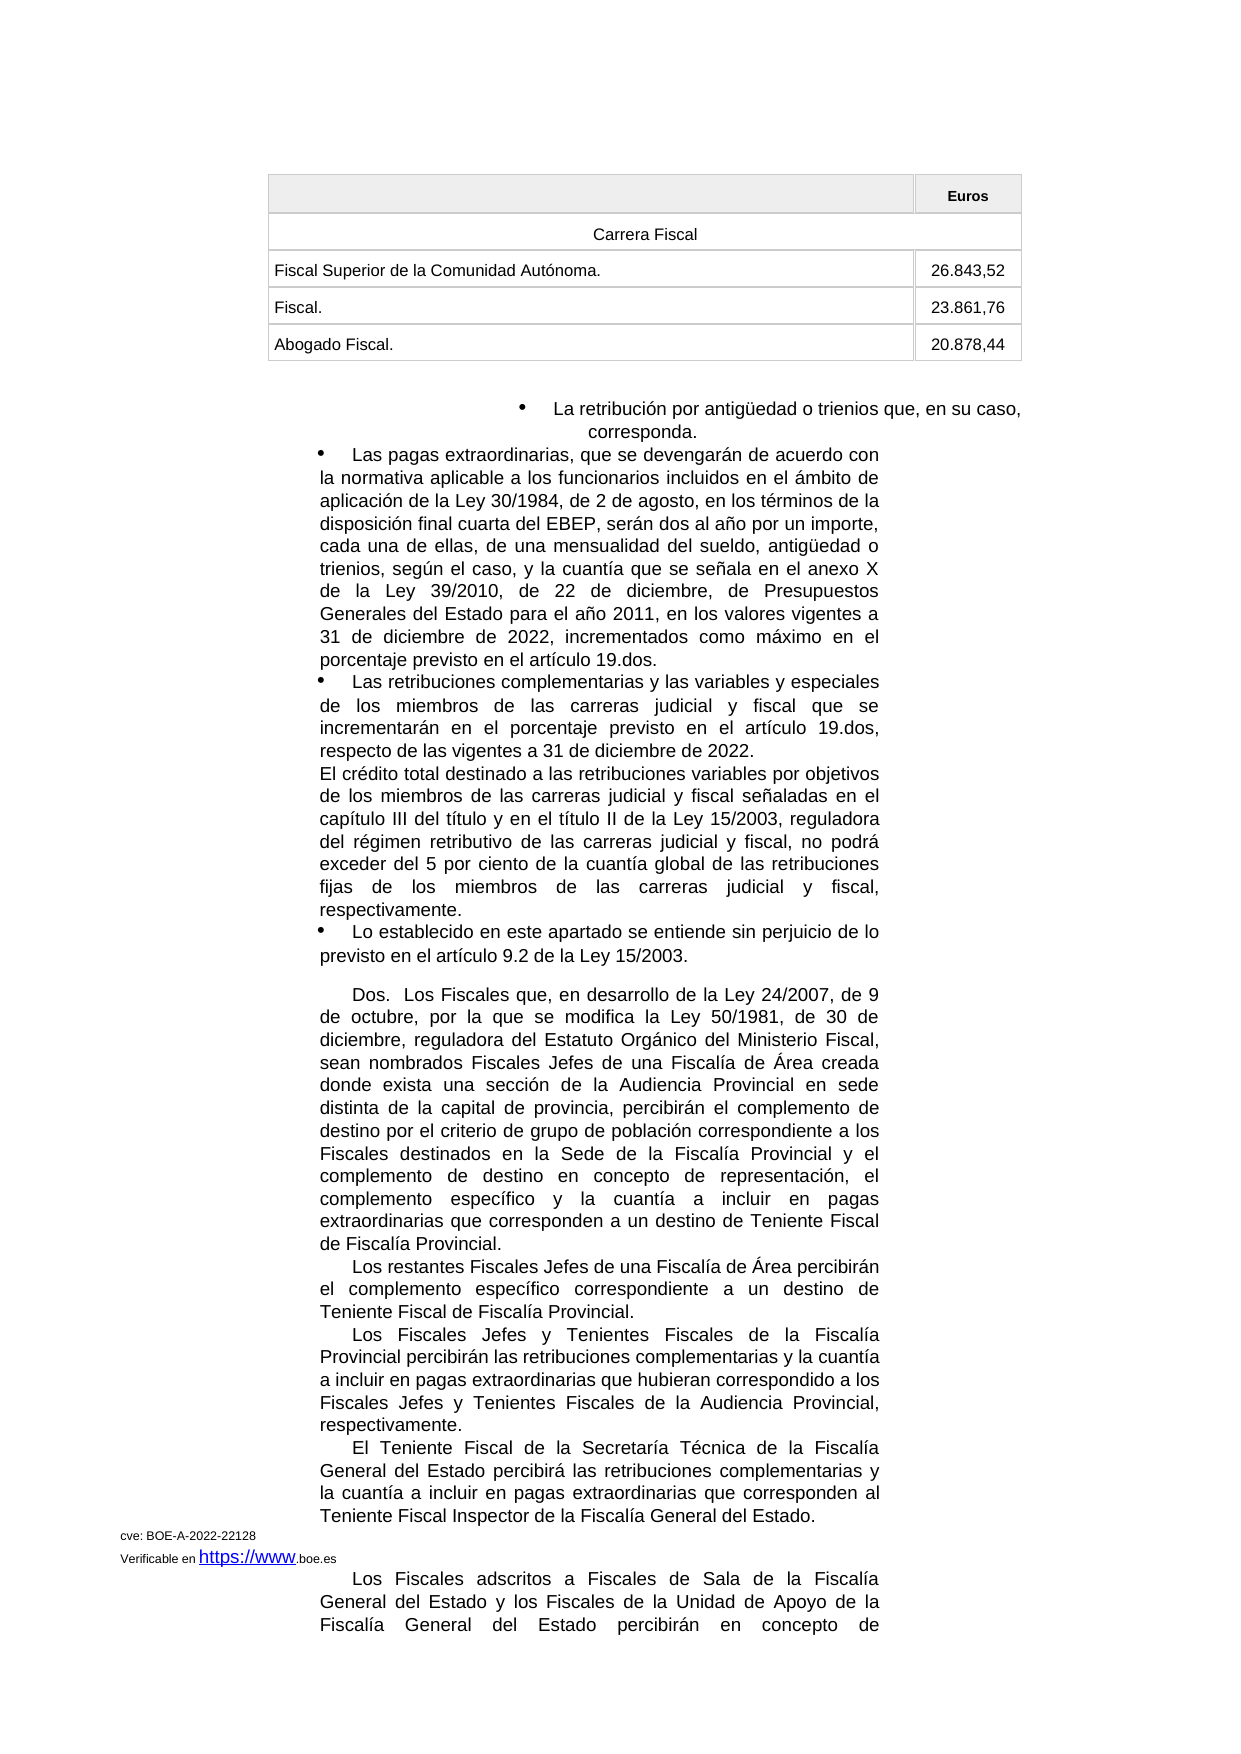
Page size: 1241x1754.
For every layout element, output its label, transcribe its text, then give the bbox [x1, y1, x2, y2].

table_cell Fiscal Superior de la Comunidad Autónoma. [269, 251, 913, 286]
text Los Fiscales Jefes y Tenientes Fiscales de la Fiscalía Provincial percibirán las retribuciones complementarias y la cuantía a incluir en pagas extraordinarias que hubieran correspondido a los Fiscales Jefes y Tenientes Fiscales de la Audiencia Provincial, respectivamente. [319, 1323, 880, 1436]
table_header [269, 175, 913, 212]
text Los Fiscales adscritos a Fiscales de Sala de la Fiscalía General del Estado y los Fiscales de la Unidad de Apoyo de la Fiscalía General del Estado percibirán en concepto de [319, 1568, 879, 1635]
text El crédito total destinado a las retribuciones variables por objetivos de los miembros de las carreras judicial y fiscal señaladas en el capítulo III del título y en el título II de la Ley 15/2003, reguladora del régimen retributivo de las carreras judicial y fiscal, no podrá exceder del 5 por ciento de la cuantía global de las retribuciones fijas de los miembros de las carreras judicial y fiscal, respectivamente. [319, 762, 879, 920]
list Las retribuciones complementarias y las variables y especiales de los miembros de las carreras judicial y fiscal que se incrementarán en el porcentaje previsto en el artículo 19.dos, respecto de las vigentes a 31 de diciembre de 2022. [284, 671, 879, 761]
text Los restantes Fiscales Jefes de una Fiscalía de Área percibirán el complemento específico correspondiente a un destino de Teniente Fiscal de Fiscalía Provincial. [319, 1256, 880, 1322]
list Lo establecido en este apartado se entiende sin perjuicio de lo previsto en el artículo 9.2 de la Ley 15/2003. [284, 921, 879, 966]
list Las pagas extraordinarias, que se devengarán de acuerdo con la normativa aplicable a los funcionarios incluidos en el ámbito de aplicación de la Ley 30/1984, de 2 de agosto, en los términos de la disposición final cuarta del EBEP, serán dos al año por un importe, cada una de ellas, de una mensualidad del sueldo, antigüedad o trienios, según el caso, y la cuantía que se señala en el anexo X de la Ley 39/2010, de 22 de diciembre, de Presupuestos Generales del Estado para el año 2011, en los valores vigentes a 31 de diciembre de 2022, incrementados como máximo en el porcentaje previsto en el artículo 19.dos. [284, 443, 879, 670]
text Dos. Los Fiscales que, en desarrollo de la Ley 24/2007, de 9 de octubre, por la que se modifica la Ley 50/1981, de 30 de diciembre, reguladora del Estatuto Orgánico del Ministerio Fiscal, sean nombrados Fiscales Jefes de una Fiscalía de Área creada donde exista una sección de la Audiencia Provincial en sede distinta de la capital de provincia, percibirán el complemento de destino por el criterio de grupo de población correspondiente a los Fiscales destinados en la Sede de la Fiscalía Provincial y el complemento de destino en concepto de representación, el complemento específico y la cuantía a incluir en pagas extraordinarias que corresponden a un destino de Teniente Fiscal de Fiscalía Provincial. [319, 983, 879, 1254]
text cve: BOE-A-2022-22128 [120, 1528, 879, 1543]
table_cell 26.843,52 [916, 251, 1021, 286]
table_cell Carrera Fiscal [269, 214, 1021, 249]
table_cell Fiscal. [269, 288, 913, 323]
table_cell 23.861,76 [916, 288, 1021, 323]
text Verificable en https://www.boe.es [120, 1545, 879, 1567]
list La retribución por antigüedad o trienios que, en su caso, corresponda. [518, 398, 1122, 442]
table_cell Abogado Fiscal. [269, 325, 913, 360]
table_cell 20.878,44 [916, 325, 1021, 360]
table_header Euros [916, 175, 1021, 212]
text El Teniente Fiscal de la Secretaría Técnica de la Fiscalía General del Estado percibirá las retribuciones complementarias y la cuantía a incluir en pagas extraordinarias que corresponden al Teniente Fiscal Inspector de la Fiscalía General del Estado. [319, 1437, 880, 1526]
